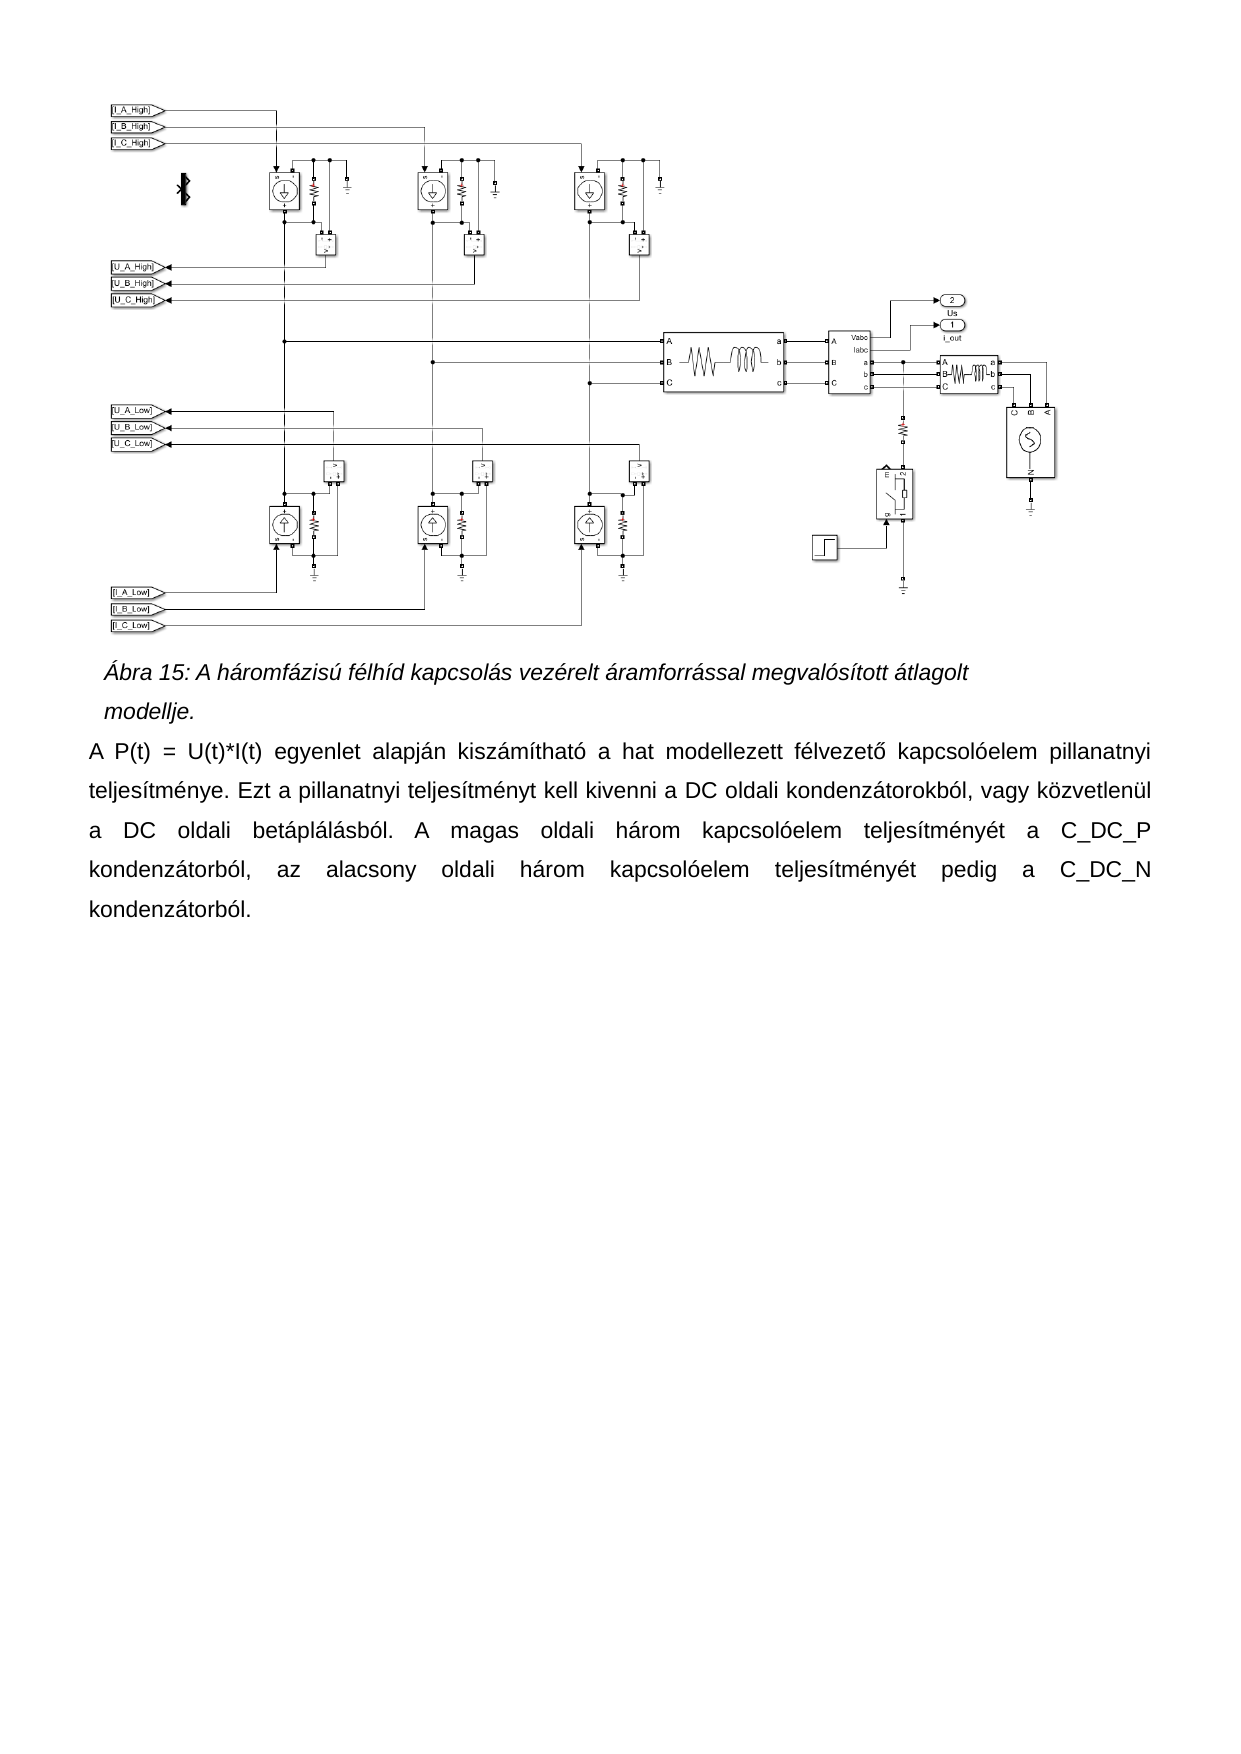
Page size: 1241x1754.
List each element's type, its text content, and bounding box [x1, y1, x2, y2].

picture [103, 95, 1066, 641]
text A P(t) = U(t)*I(t) egyenlet alapján kiszámítható a hat modellezett félvezető kapcsolóelem pillanatnyi teljesítménye. Ezt a pillanatnyi teljesítményt kell kivenni a DC oldali kondenzátorokból, vagy közvetlenül a DC oldali betáplálásból. A magas oldali három kapcsolóelem teljesítményét a C_DC_P kondenzátorból, az alacsony oldali három kapcsolóelem teljesítményét pedig a C_DC_N kondenzátorból. [88, 83, 1152, 922]
text Ábra 15: A háromfázisú félhíd kapcsolás vezérelt áramforrással megvalósított átlagolt modellje. [104, 641, 1066, 724]
